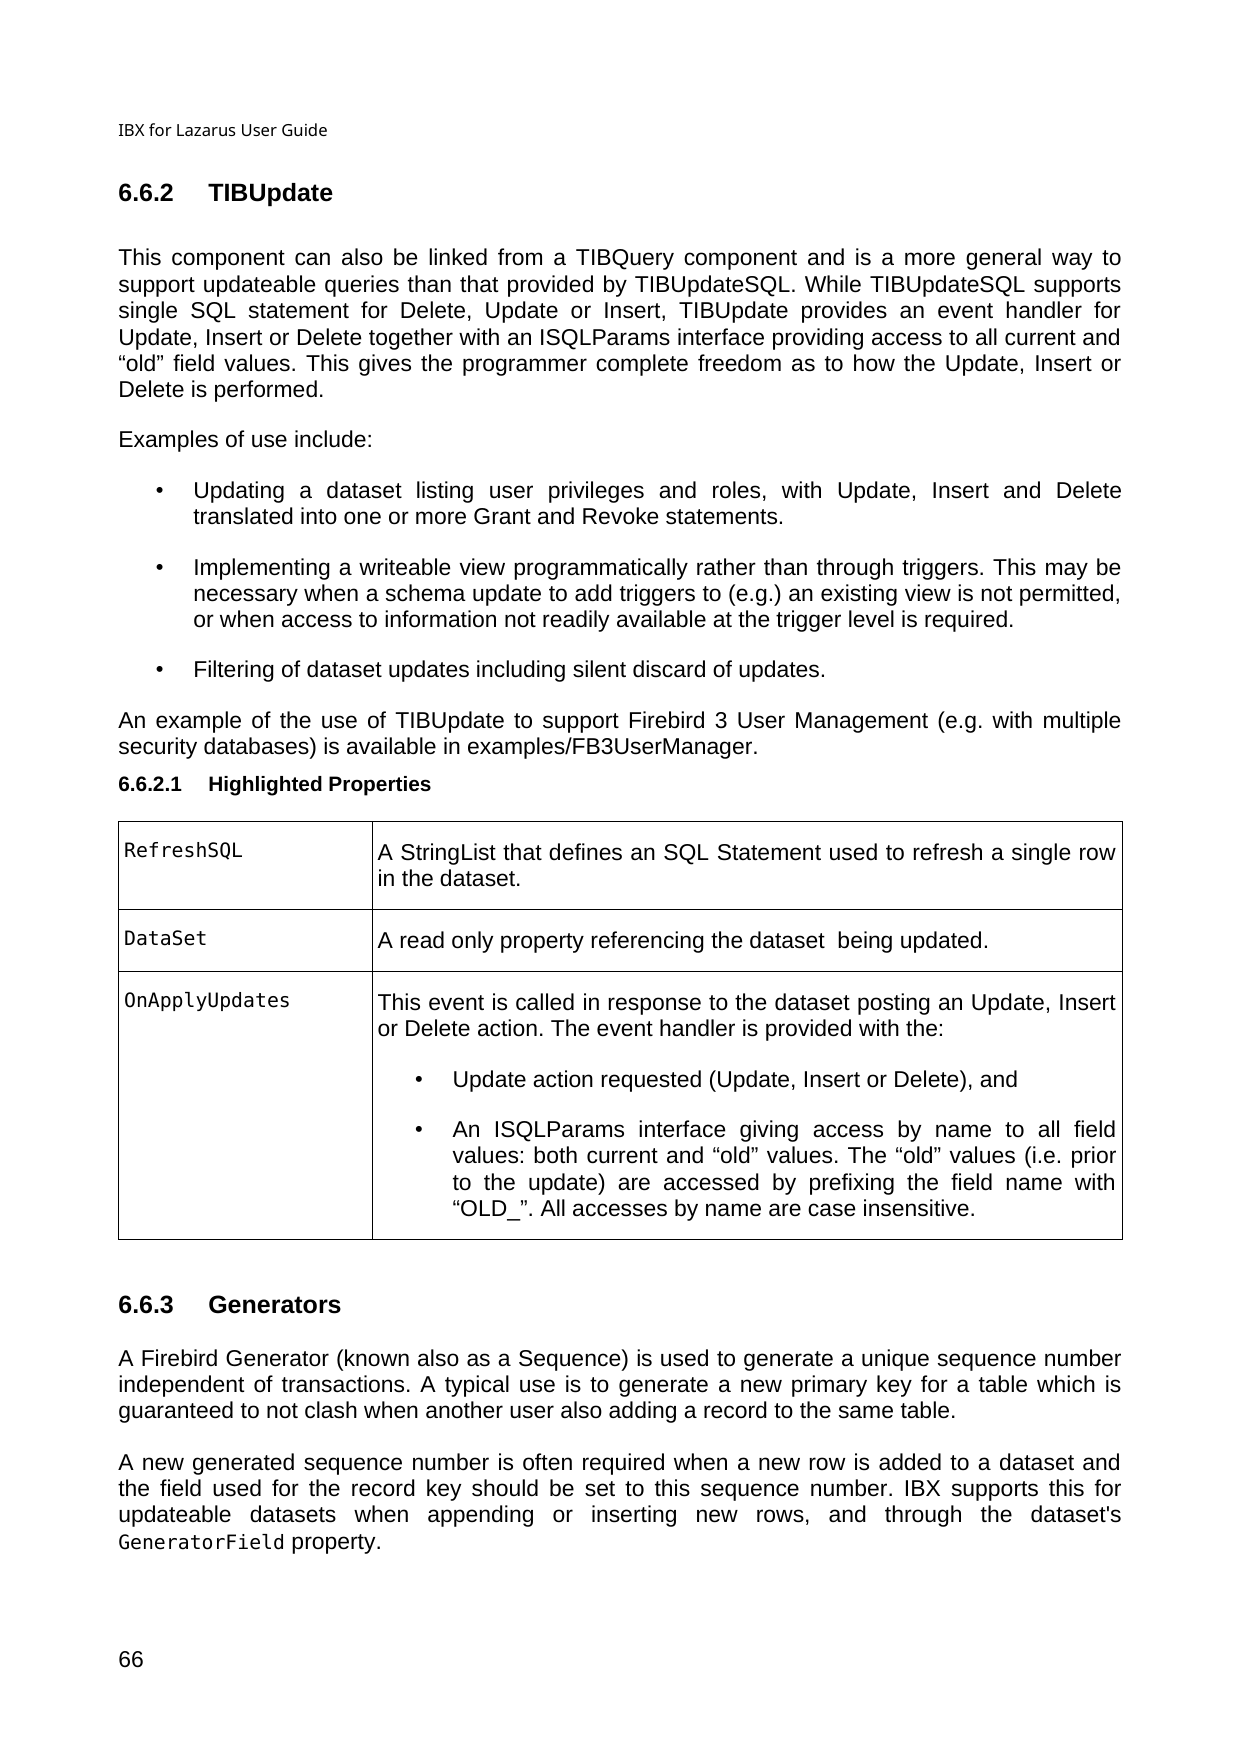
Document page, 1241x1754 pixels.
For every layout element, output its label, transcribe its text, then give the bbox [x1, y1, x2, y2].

list Filtering of dataset updates including silent discard of updates. [156, 656, 1122, 683]
list Updating a dataset listing user privileges and roles, with Update, Insert and Delete translated into one or more Grant and Revoke statements. [156, 477, 1122, 529]
subtitle Highlighted Properties [118, 771, 1122, 795]
table_header A StringList that defines an SQL Statement used to refresh a single row in the dataset. [373, 822, 1122, 909]
table_cell A read only property referencing the dataset being updated. [373, 910, 1122, 971]
table_cell This event is called in response to the dataset posting an Update, Insert or Delete action. The event handler is provided with the: Update action requested (Update, Insert or Delete), and An ISQLParams interface giving access by name to all field values: both current and “old” values. The “old” values (i.e. prior to the update) are accessed by prefixing the field name with “OLD_”. All accesses by name are case insensitive. [373, 972, 1122, 1239]
subtitle TIBUpdate [118, 178, 1122, 207]
table_header RefreshSQL [119, 822, 372, 909]
text A Firebird Generator (known also as a Sequence) is used to generate a unique sequence number independent of transactions. A typical use is to generate a new primary key for a table which is guaranteed to not clash when another user also adding a record to the same table. [118, 1345, 1122, 1424]
list Implementing a writeable view programmatically rather than through triggers. This may be necessary when a schema update to add triggers to (e.g.) an existing view is not permitted, or when access to information not readily available at the trigger level is required. [156, 553, 1122, 632]
table_cell OnApplyUpdates [119, 972, 372, 1239]
text This component can also be linked from a TIBQuery component and is a more general way to support updateable queries than that provided by TIBUpdateSQL. While TIBUpdateSQL supports single SQL statement for Delete, Update or Insert, TIBUpdate provides an event handler for Update, Insert or Delete together with an ISQLParams interface providing access to all current and “old” field values. This gives the programmer complete freedom as to how the Update, Insert or Delete is performed. [118, 244, 1122, 402]
text An example of the use of TIBUpdate to support Firebird 3 User Management (e.g. with multiple security databases) is available in examples/FB3UserManager. [118, 707, 1122, 759]
text A new generated sequence number is often required when a new row is added to a dataset and the field used for the record key should be set to this sequence number. IBX supports this for updateable datasets when appending or inserting new rows, and through the dataset's GeneratorField property. [118, 1449, 1122, 1554]
text Examples of use include: [118, 426, 1122, 453]
table_cell DataSet [119, 910, 372, 971]
subtitle Generators [118, 1290, 1122, 1319]
